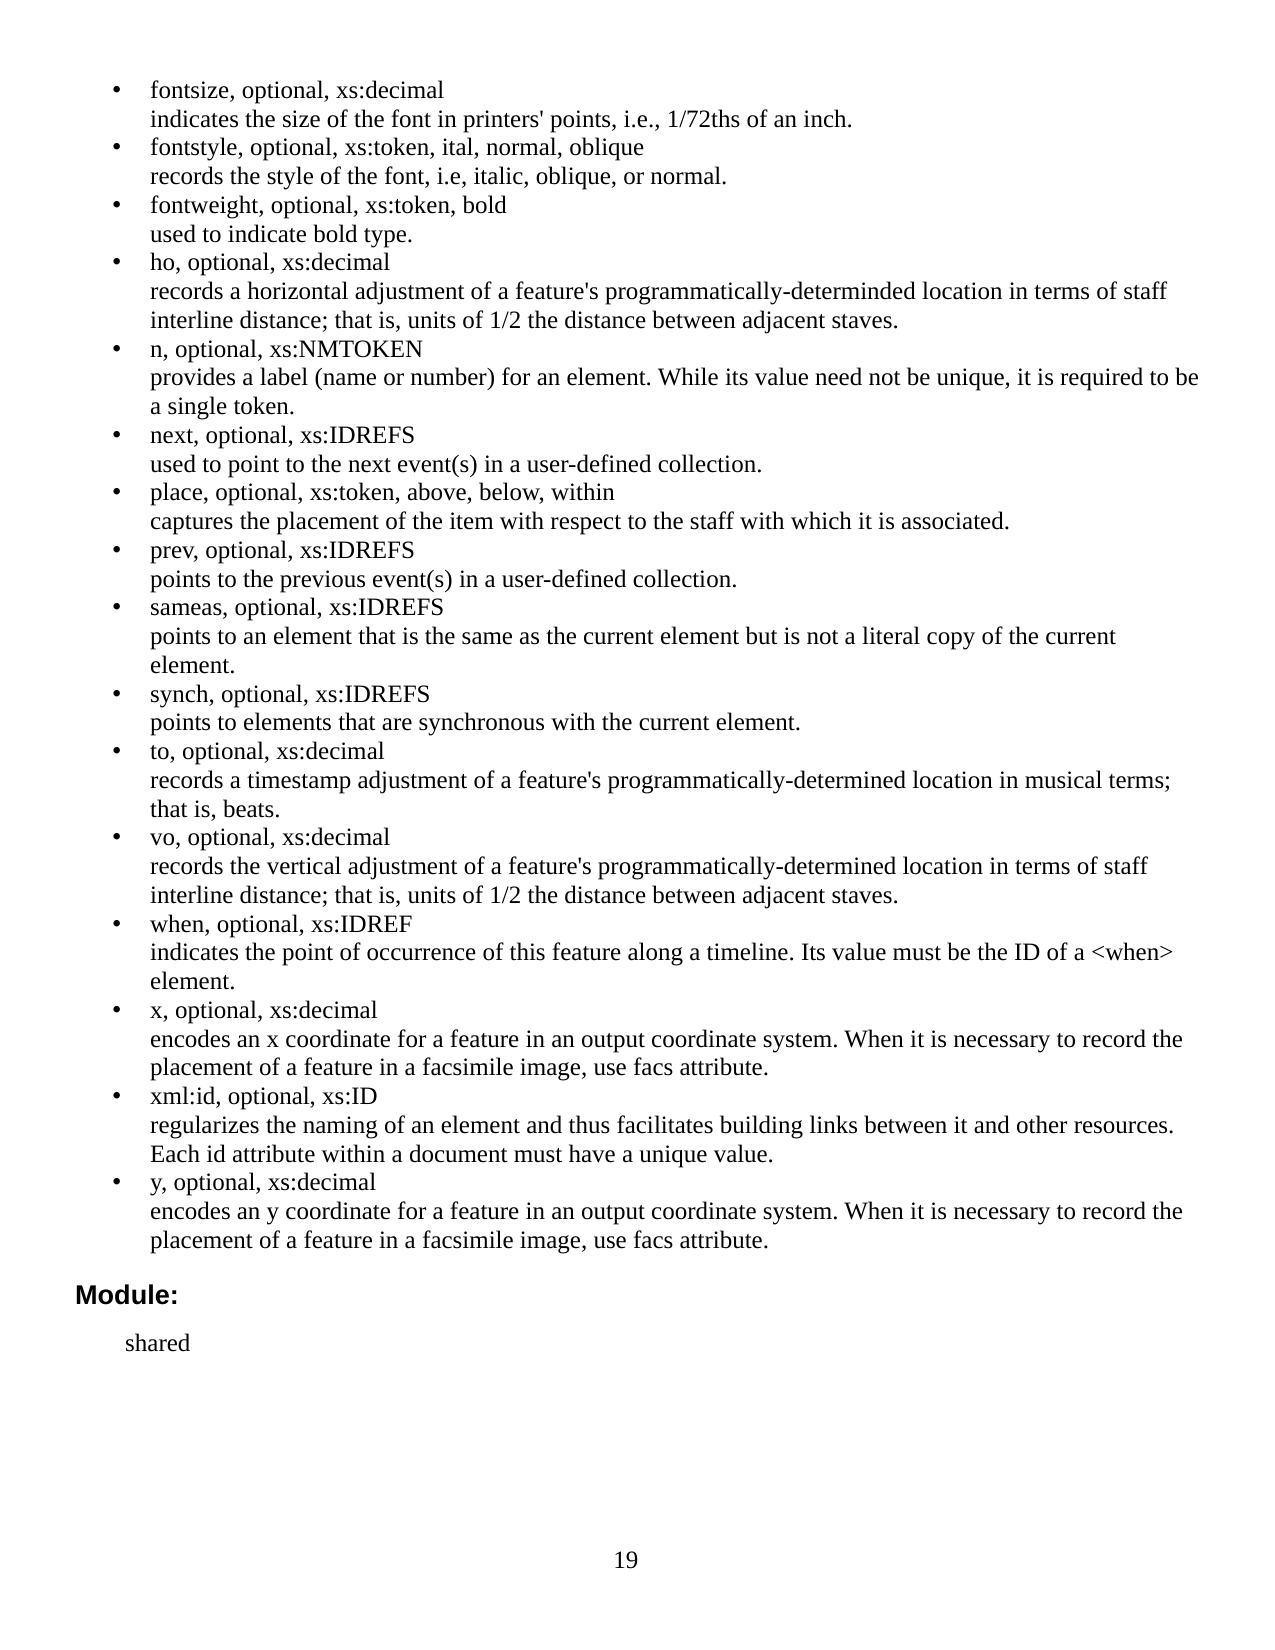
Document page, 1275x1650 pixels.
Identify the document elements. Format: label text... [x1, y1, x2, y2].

list synch, optional, xs:IDREFS points to elements that are synchronous with the current element. [112, 679, 1200, 736]
list next, optional, xs:IDREFS used to point to the next event(s) in a user-defined collection. [112, 420, 1200, 477]
list n, optional, xs:NMTOKEN provides a label (name or number) for an element. While its value need not be unique, it is required to be a single token. [112, 334, 1200, 420]
subtitle Module: [75, 1279, 1200, 1310]
list fontsize, optional, xs:decimal indicates the size of the font in printers' points, i.e., 1/72ths of an inch. [112, 75, 1200, 132]
list fontweight, optional, xs:token, bold used to indicate bold type. [112, 190, 1200, 247]
list place, optional, xs:token, above, below, within captures the placement of the item with respect to the staff with which it is associated. [112, 477, 1200, 535]
list when, optional, xs:IDREF indicates the point of occurrence of this feature along a timeline. Its value must be the ID of a <when> element. [112, 909, 1200, 995]
list to, optional, xs:decimal records a timestamp adjustment of a feature's programmatically-determined location in musical terms; that is, beats. [112, 736, 1200, 822]
list vo, optional, xs:decimal records the vertical adjustment of a feature's programmatically-determined location in terms of staff interline distance; that is, units of 1/2 the distance between adjacent staves. [112, 822, 1200, 909]
list fontstyle, optional, xs:token, ital, normal, oblique records the style of the font, i.e, italic, oblique, or normal. [112, 132, 1200, 190]
list sameas, optional, xs:IDREFS points to an element that is the same as the current element but is not a literal copy of the current element. [112, 592, 1200, 679]
list xml:id, optional, xs:ID regularizes the naming of an element and thus facilitates building links between it and other resources. Each id attribute within a document must have a unique value. [112, 1081, 1200, 1167]
list y, optional, xs:decimal encodes an y coordinate for a feature in an output coordinate system. When it is necessary to record the placement of a feature in a facsimile image, use facs attribute. [112, 1167, 1200, 1254]
list x, optional, xs:decimal encodes an x coordinate for a feature in an output coordinate system. When it is necessary to record the placement of a feature in a facsimile image, use facs attribute. [112, 995, 1200, 1081]
list prev, optional, xs:IDREFS points to the previous event(s) in a user-defined collection. [112, 535, 1200, 592]
list ho, optional, xs:decimal records a horizontal adjustment of a feature's programmatically-determinded location in terms of staff interline distance; that is, units of 1/2 the distance between adjacent staves. [112, 247, 1200, 334]
text shared [75, 1328, 1200, 1357]
